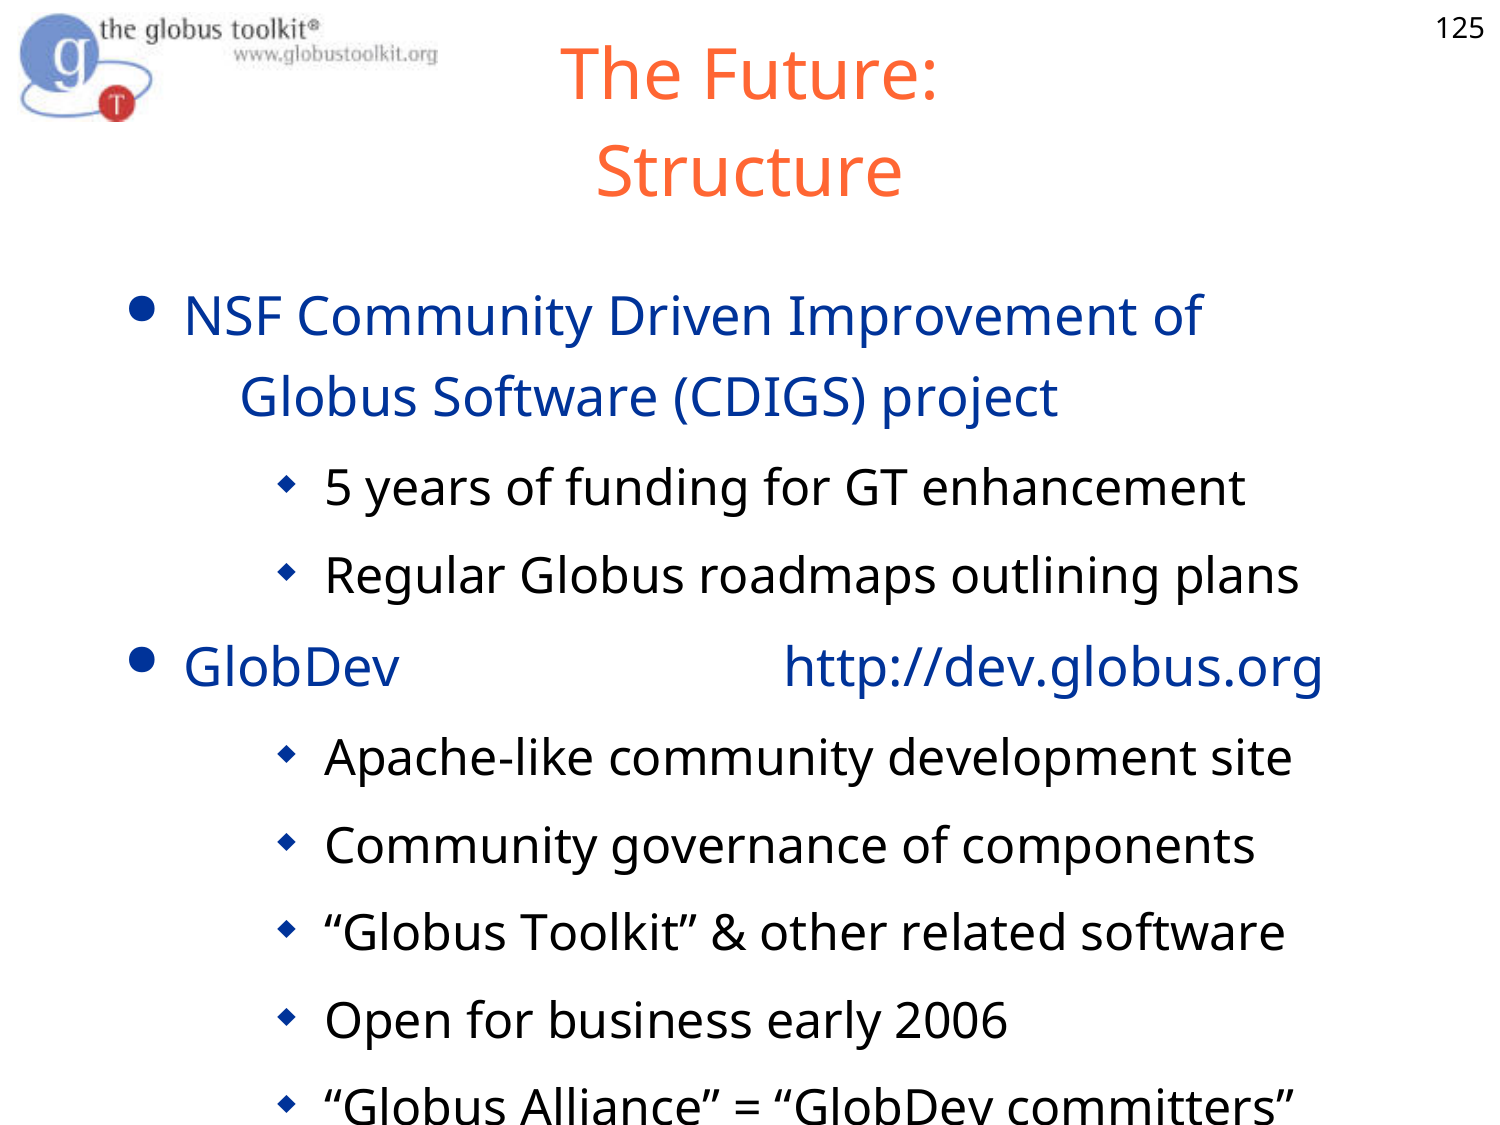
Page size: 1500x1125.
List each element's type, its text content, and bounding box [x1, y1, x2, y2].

picture [17, 12, 438, 122]
title The Future: Structure [112, 39, 1388, 225]
list NSF Community Driven Improvement of Globus Software (CDIGS) project 5 years of funding for GT enhancement Regular Globus roadmaps outlining plans GlobDev http://dev.globus.org Apache-like community development site Community governance of components “Globus Toolkit” & other related software Open for business early 2006 “Globus Alliance” = “GlobDev committers” [112, 262, 1388, 1055]
